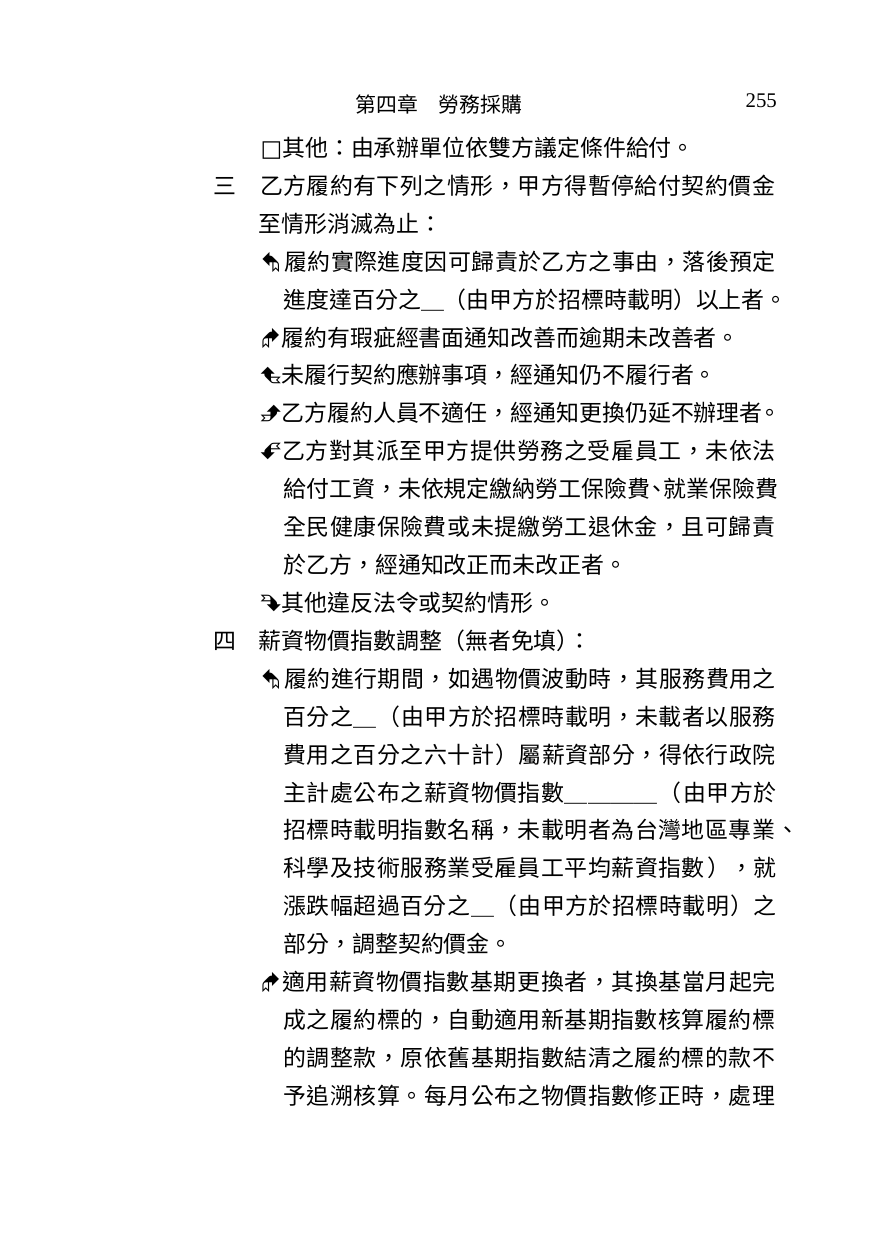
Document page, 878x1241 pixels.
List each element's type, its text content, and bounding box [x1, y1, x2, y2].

text 乙方對其派至甲方提供勞務之受雇員工，未依法給付工資，未依規定繳納勞工保險費、就業保險費、全民健康保險費或未提繳勞工退休金，且可歸責於乙方，經通知改正而未改正者。 [260, 431, 777, 582]
text 三 乙方履約有下列之情形，甲方得暫停給付契約價金至情形消滅為止： [213, 165, 777, 241]
text 履約進行期間，如遇物價波動時，其服務費用之百分之＿（由甲方於招標時載明，未載者以服務費用之百分之六十計）屬薪資部分，得依行政院主計處公布之薪資物價指數＿＿＿＿（由甲方於招標時載明指數名稱，未載明者為台灣地區專業、科學及技術服務業受雇員工平均薪資指數），就漲跌幅超過百分之＿（由甲方於招標時載明）之部分，調整契約價金。 [260, 658, 777, 962]
text 乙方履約人員不適任，經通知更換仍延不辦理者。 [260, 393, 777, 431]
text □其他：由承辦單位依雙方議定條件給付。 [260, 127, 777, 165]
text 未履行契約應辦事項，經通知仍不履行者。 [260, 355, 777, 393]
text 其他違反法令或契約情形。 [260, 582, 777, 620]
text 適用薪資物價指數基期更換者，其換基當月起完成之履約標的，自動適用新基期指數核算履約標的調整款，原依舊基期指數結清之履約標的款不予追溯核算。每月公布之物價指數修正時，處理 [260, 962, 777, 1113]
text 履約有瑕疵經書面通知改善而逾期未改善者。 [260, 317, 777, 355]
text 四 薪資物價指數調整（無者免填）： [213, 620, 777, 658]
text 履約實際進度因可歸責於乙方之事由，落後預定進度達百分之＿（由甲方於招標時載明）以上者。 [260, 241, 777, 317]
